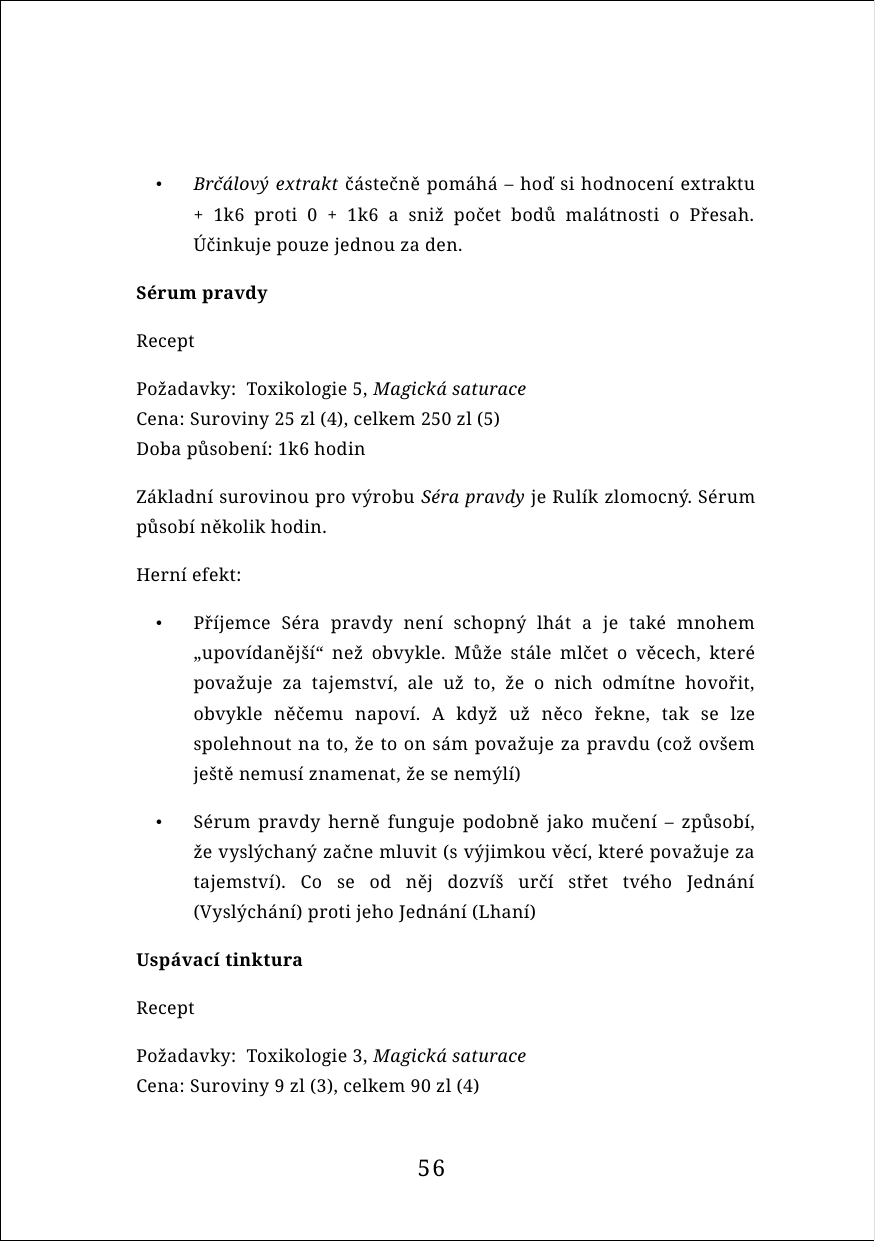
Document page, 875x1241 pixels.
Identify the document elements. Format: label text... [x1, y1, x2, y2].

text Recept [136, 996, 756, 1020]
list Sérum pravdy herně funguje podobně jako mučení – způsobí, že vyslýchaný začne mluvit (s výjimkou věcí, které považuje za tajemství). Co se od něj dozvíš určí střet tvého Jednání (Vyslýchání) proti jeho Jednání (Lhaní) [156, 809, 756, 924]
text Herní efekt: [136, 562, 756, 587]
text Požadavky: Toxikologie 5, Magická saturace Cena: Suroviny 25 zl (4), celkem 250 zl (5) Doba působení: 1k6 hodin [136, 376, 756, 461]
text Uspávací tinktura [136, 948, 756, 972]
list Brčálový extrakt částečně pomáhá – hoď si hodnocení extraktu + 1k6 proti 0 + 1k6 a sniž počet bodů malátnosti o Přesah. Účinkuje pouze jednou za den. [156, 172, 756, 256]
text Základní surovinou pro výrobu Séra pravdy je Rulík zlomocný. Sérum působí několik hodin. [136, 484, 756, 539]
text Požadavky: Toxikologie 3, Magická saturace Cena: Suroviny 9 zl (3), celkem 90 zl (4) [136, 1044, 756, 1098]
text Sérum pravdy [136, 280, 756, 304]
list Příjemce Séra pravdy není schopný lhát a je také mnohem „upovídanější“ než obvykle. Může stále mlčet o věcech, které považuje za tajemství, ale už to, že o nich odmítne hovořit, obvykle něčemu napoví. A když už něco řekne, tak se lze spolehnout na to, že to on sám považuje za pravdu (což ovšem ještě nemusí znamenat, že se nemýlí) [156, 610, 756, 786]
text Recept [136, 328, 756, 352]
